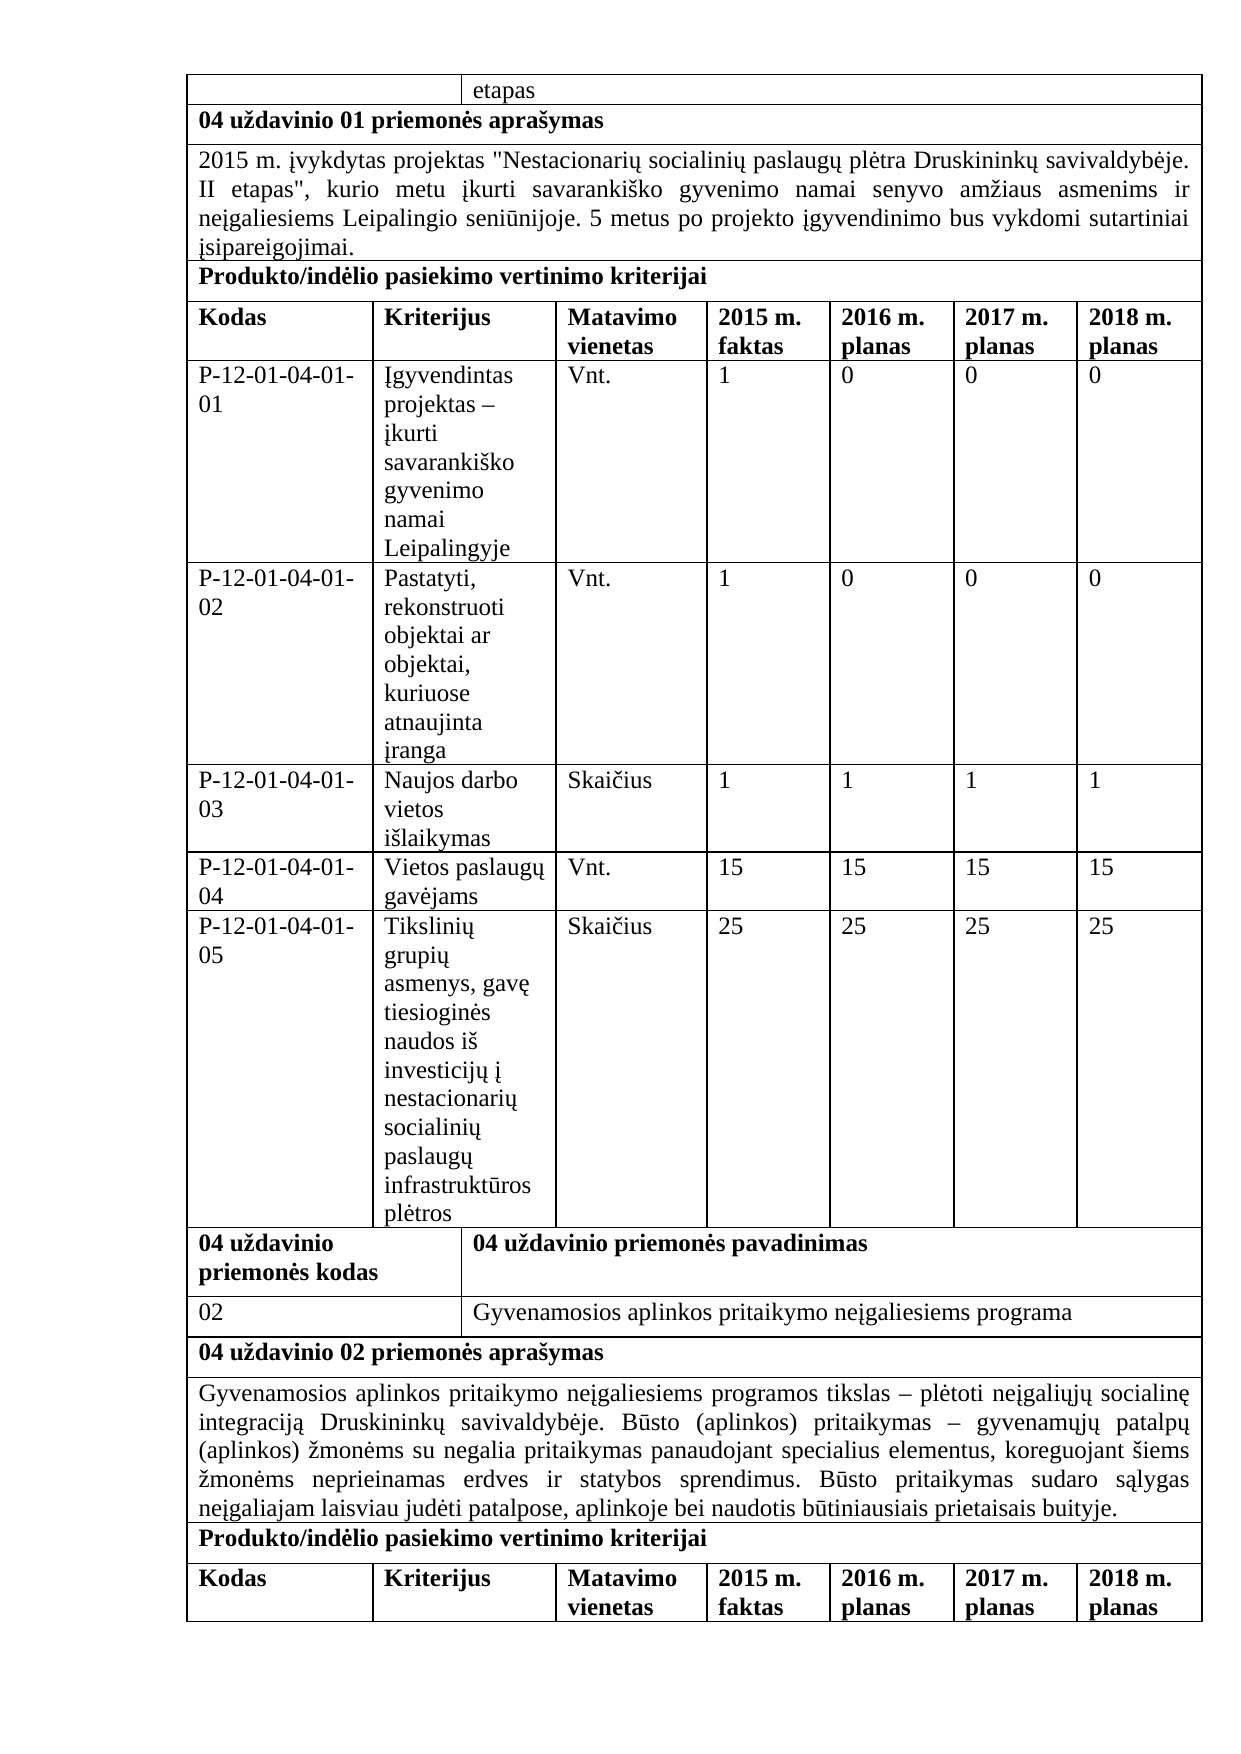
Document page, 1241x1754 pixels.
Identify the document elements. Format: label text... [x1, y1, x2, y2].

table_cell Kodas [188, 302, 372, 359]
table_cell Gyvenamosios aplinkos pritaikymo neįgaliesiems programa [462, 1297, 1201, 1336]
table_cell Tikslinių grupių asmenys, gavę tiesioginės naudos iš investicijų į nestacionarių socialinių paslaugų infrastruktūros plėtros [374, 911, 555, 1227]
table_cell 15 [1078, 853, 1201, 910]
table_cell 2015 m. faktas [708, 302, 829, 359]
table_cell Vnt. [557, 563, 706, 764]
table_cell 2018 m. planas [1078, 1564, 1201, 1621]
table_cell 1 [1078, 765, 1201, 851]
table_cell 2017 m. planas [955, 1564, 1076, 1621]
table_cell P-12-01-04-01-01 [188, 361, 372, 562]
table_cell 2015 m. įvykdytas projektas "Nestacionarių socialinių paslaugų plėtra Druskininkų savivaldybėje. II etapas", kurio metu įkurti savarankiško gyvenimo namai senyvo amžiaus asmenims ir neįgaliesiems Leipalingio seniūnijoje. 5 metus po projekto įgyvendinimo bus vykdomi sutartiniai įsipareigojimai. [188, 145, 1201, 260]
table_cell Skaičius [557, 911, 706, 1227]
table_cell 04 uždavinio priemonės kodas [188, 1228, 461, 1296]
table_cell 15 [708, 853, 829, 910]
table_cell P-12-01-04-01-02 [188, 563, 372, 764]
table_cell 1 [708, 361, 829, 562]
table_cell Skaičius [557, 765, 706, 851]
table_cell Įgyvendintas projektas – įkurti savarankiško gyvenimo namai Leipalingyje [374, 361, 555, 562]
table_cell Produkto/indėlio pasiekimo vertinimo kriterijai [188, 1523, 1201, 1562]
table_cell [188, 75, 461, 104]
table_cell 2016 m. planas [831, 302, 953, 359]
table_cell 15 [955, 853, 1076, 910]
table_cell 1 [831, 765, 953, 851]
table_cell 2015 m. faktas [708, 1564, 829, 1621]
table_cell 0 [831, 361, 953, 562]
table_cell 2017 m. planas [955, 302, 1076, 359]
table_cell 2016 m. planas [831, 1564, 953, 1621]
table_cell etapas [462, 75, 1201, 104]
table_cell 25 [955, 911, 1076, 1227]
table_cell 0 [1078, 361, 1201, 562]
table_cell 1 [708, 765, 829, 851]
table_cell 0 [1078, 563, 1201, 764]
table_cell P-12-01-04-01-03 [188, 765, 372, 851]
table_cell 04 uždavinio 01 priemonės aprašymas [188, 105, 1201, 144]
table_cell 1 [955, 765, 1076, 851]
table_cell 15 [831, 853, 953, 910]
table_cell Vnt. [557, 361, 706, 562]
table_cell 25 [1078, 911, 1201, 1227]
table_cell Produkto/indėlio pasiekimo vertinimo kriterijai [188, 261, 1201, 301]
table_cell Matavimo vienetas [557, 1564, 706, 1621]
table_cell Naujos darbo vietos išlaikymas [374, 765, 555, 851]
table_cell 0 [831, 563, 953, 764]
table_cell 0 [955, 361, 1076, 562]
table_cell P-12-01-04-01-04 [188, 853, 372, 910]
table_cell P-12-01-04-01-05 [188, 911, 372, 1227]
table_cell Vnt. [557, 853, 706, 910]
table_cell 1 [708, 563, 829, 764]
table_cell 25 [708, 911, 829, 1227]
table_cell Pastatyti, rekonstruoti objektai ar objektai, kuriuose atnaujinta įranga [374, 563, 555, 764]
table_cell 2018 m. planas [1078, 302, 1201, 359]
table_cell 02 [188, 1297, 461, 1336]
table_cell Gyvenamosios aplinkos pritaikymo neįgaliesiems programos tikslas – plėtoti neįgaliųjų socialinę integraciją Druskininkų savivaldybėje. Būsto (aplinkos) pritaikymas – gyvenamųjų patalpų (aplinkos) žmonėms su negalia pritaikymas panaudojant specialius elementus, koreguojant šiems žmonėms neprieinamas erdves ir statybos sprendimus. Būsto pritaikymas sudaro sąlygas neįgaliajam laisviau judėti patalpose, aplinkoje bei naudotis būtiniausiais prietaisais buityje. [188, 1378, 1201, 1522]
table_cell 0 [955, 563, 1076, 764]
table_cell 04 uždavinio 02 priemonės aprašymas [188, 1338, 1201, 1377]
table_cell 04 uždavinio priemonės pavadinimas [462, 1228, 1201, 1296]
table_cell Vietos paslaugų gavėjams [374, 853, 555, 910]
table_cell Kodas [188, 1564, 372, 1621]
table_cell Kriterijus [374, 1564, 555, 1621]
table_cell Matavimo vienetas [557, 302, 706, 359]
table_cell Kriterijus [374, 302, 555, 359]
table_cell 25 [831, 911, 953, 1227]
